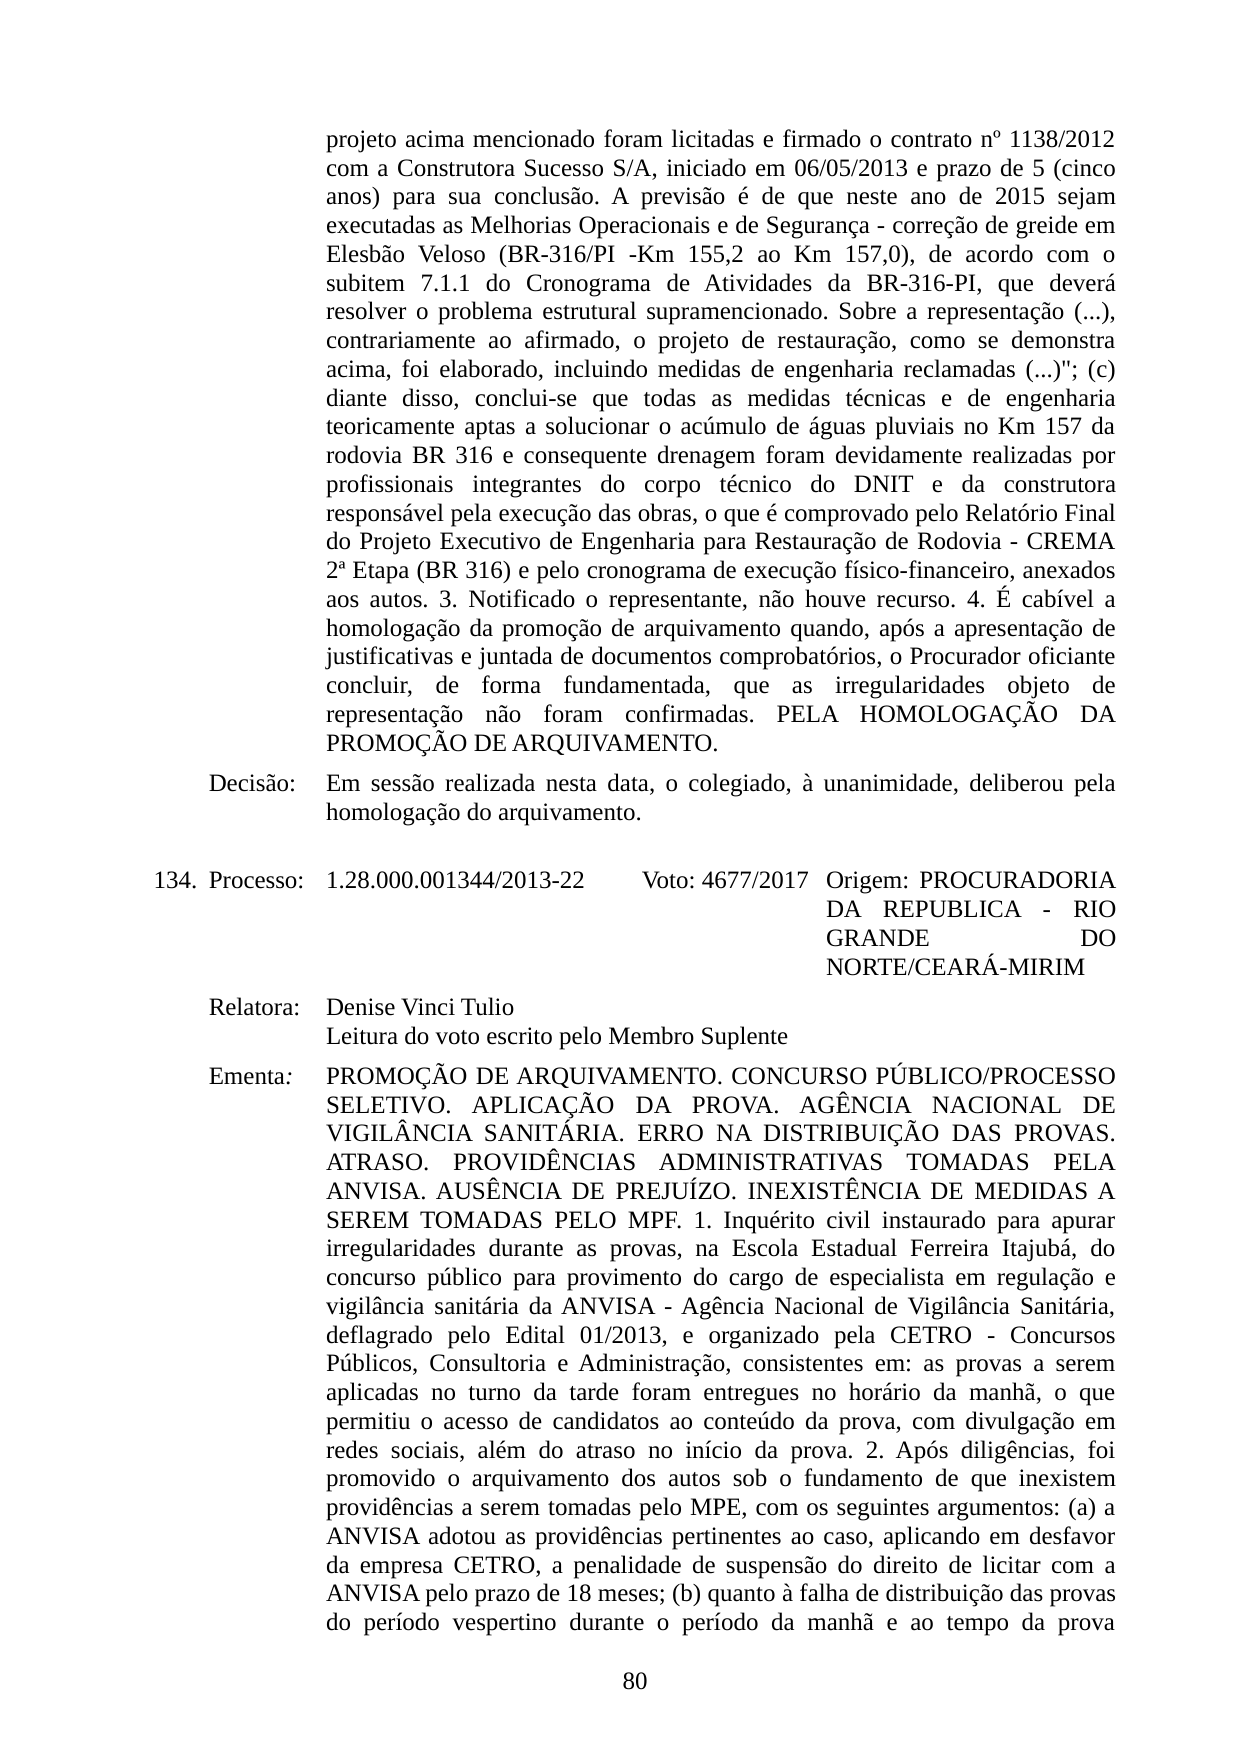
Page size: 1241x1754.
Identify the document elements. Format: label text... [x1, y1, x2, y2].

table_cell [148, 762, 203, 831]
table_header Voto: 4677/2017 [636, 860, 820, 986]
table_header 1.28.000.001344/2013-22 [320, 860, 636, 986]
table_cell Ementa: [203, 1055, 320, 1642]
table_cell [203, 118, 320, 762]
table_cell [148, 118, 203, 762]
table_cell Relatora: [203, 986, 320, 1055]
table_cell Decisão: [203, 762, 320, 831]
table_header Processo: [203, 860, 320, 986]
table_cell [148, 986, 203, 1055]
table_cell Denise Vinci Tulio Leitura do voto escrito pelo Membro Suplente [320, 986, 1122, 1055]
table_cell [148, 1055, 203, 1642]
table_header Origem: PROCURADORIA DA REPUBLICA - RIO GRANDE DO NORTE/CEARÁ-MIRIM [820, 860, 1122, 986]
table_cell Em sessão realizada nesta data, o colegiado, à unanimidade, deliberou pela homologação do arquivamento. [320, 762, 1122, 831]
table_header 134. [148, 860, 203, 986]
table_cell projeto acima mencionado foram licitadas e firmado o contrato nº 1138/2012 com a Construtora Sucesso S/A, iniciado em 06/05/2013 e prazo de 5 (cinco anos) para sua conclusão. A previsão é de que neste ano de 2015 sejam executadas as Melhorias Operacionais e de Segurança - correção de greide em Elesbão Veloso (BR-316/PI -Km 155,2 ao Km 157,0), de acordo com o subitem 7.1.1 do Cronograma de Atividades da BR-316-PI, que deverá resolver o problema estrutural supramencionado. Sobre a representação (...), contrariamente ao afirmado, o projeto de restauração, como se demonstra acima, foi elaborado, incluindo medidas de engenharia reclamadas (...)"; (c) diante disso, conclui-se que todas as medidas técnicas e de engenharia teoricamente aptas a solucionar o acúmulo de águas pluviais no Km 157 da rodovia BR 316 e consequente drenagem foram devidamente realizadas por profissionais integrantes do corpo técnico do DNIT e da construtora responsável pela execução das obras, o que é comprovado pelo Relatório Final do Projeto Executivo de Engenharia para Restauração de Rodovia - CREMA 2ª Etapa (BR 316) e pelo cronograma de execução físico-financeiro, anexados aos autos. 3. Notificado o representante, não houve recurso. 4. É cabível a homologação da promoção de arquivamento quando, após a apresentação de justificativas e juntada de documentos comprobatórios, o Procurador oficiante concluir, de forma fundamentada, que as irregularidades objeto de representação não foram confirmadas. PELA HOMOLOGAÇÃO DA PROMOÇÃO DE ARQUIVAMENTO. [320, 118, 1122, 762]
table_cell PROMOÇÃO DE ARQUIVAMENTO. CONCURSO PÚBLICO/PROCESSO SELETIVO. APLICAÇÃO DA PROVA. AGÊNCIA NACIONAL DE VIGILÂNCIA SANITÁRIA. ERRO NA DISTRIBUIÇÃO DAS PROVAS. ATRASO. PROVIDÊNCIAS ADMINISTRATIVAS TOMADAS PELA ANVISA. AUSÊNCIA DE PREJUÍZO. INEXISTÊNCIA DE MEDIDAS A SEREM TOMADAS PELO MPF. 1. Inquérito civil instaurado para apurar irregularidades durante as provas, na Escola Estadual Ferreira Itajubá, do concurso público para provimento do cargo de especialista em regulação e vigilância sanitária da ANVISA - Agência Nacional de Vigilância Sanitária, deflagrado pelo Edital 01/2013, e organizado pela CETRO - Concursos Públicos, Consultoria e Administração, consistentes em: as provas a serem aplicadas no turno da tarde foram entregues no horário da manhã, o que permitiu o acesso de candidatos ao conteúdo da prova, com divulgação em redes sociais, além do atraso no início da prova. 2. Após diligências, foi promovido o arquivamento dos autos sob o fundamento de que inexistem providências a serem tomadas pelo MPE, com os seguintes argumentos: (a) a ANVISA adotou as providências pertinentes ao caso, aplicando em desfavor da empresa CETRO, a penalidade de suspensão do direito de licitar com a ANVISA pelo prazo de 18 meses; (b) quanto à falha de distribuição das provas do período vespertino durante o período da manhã e ao tempo da prova [320, 1055, 1122, 1642]
